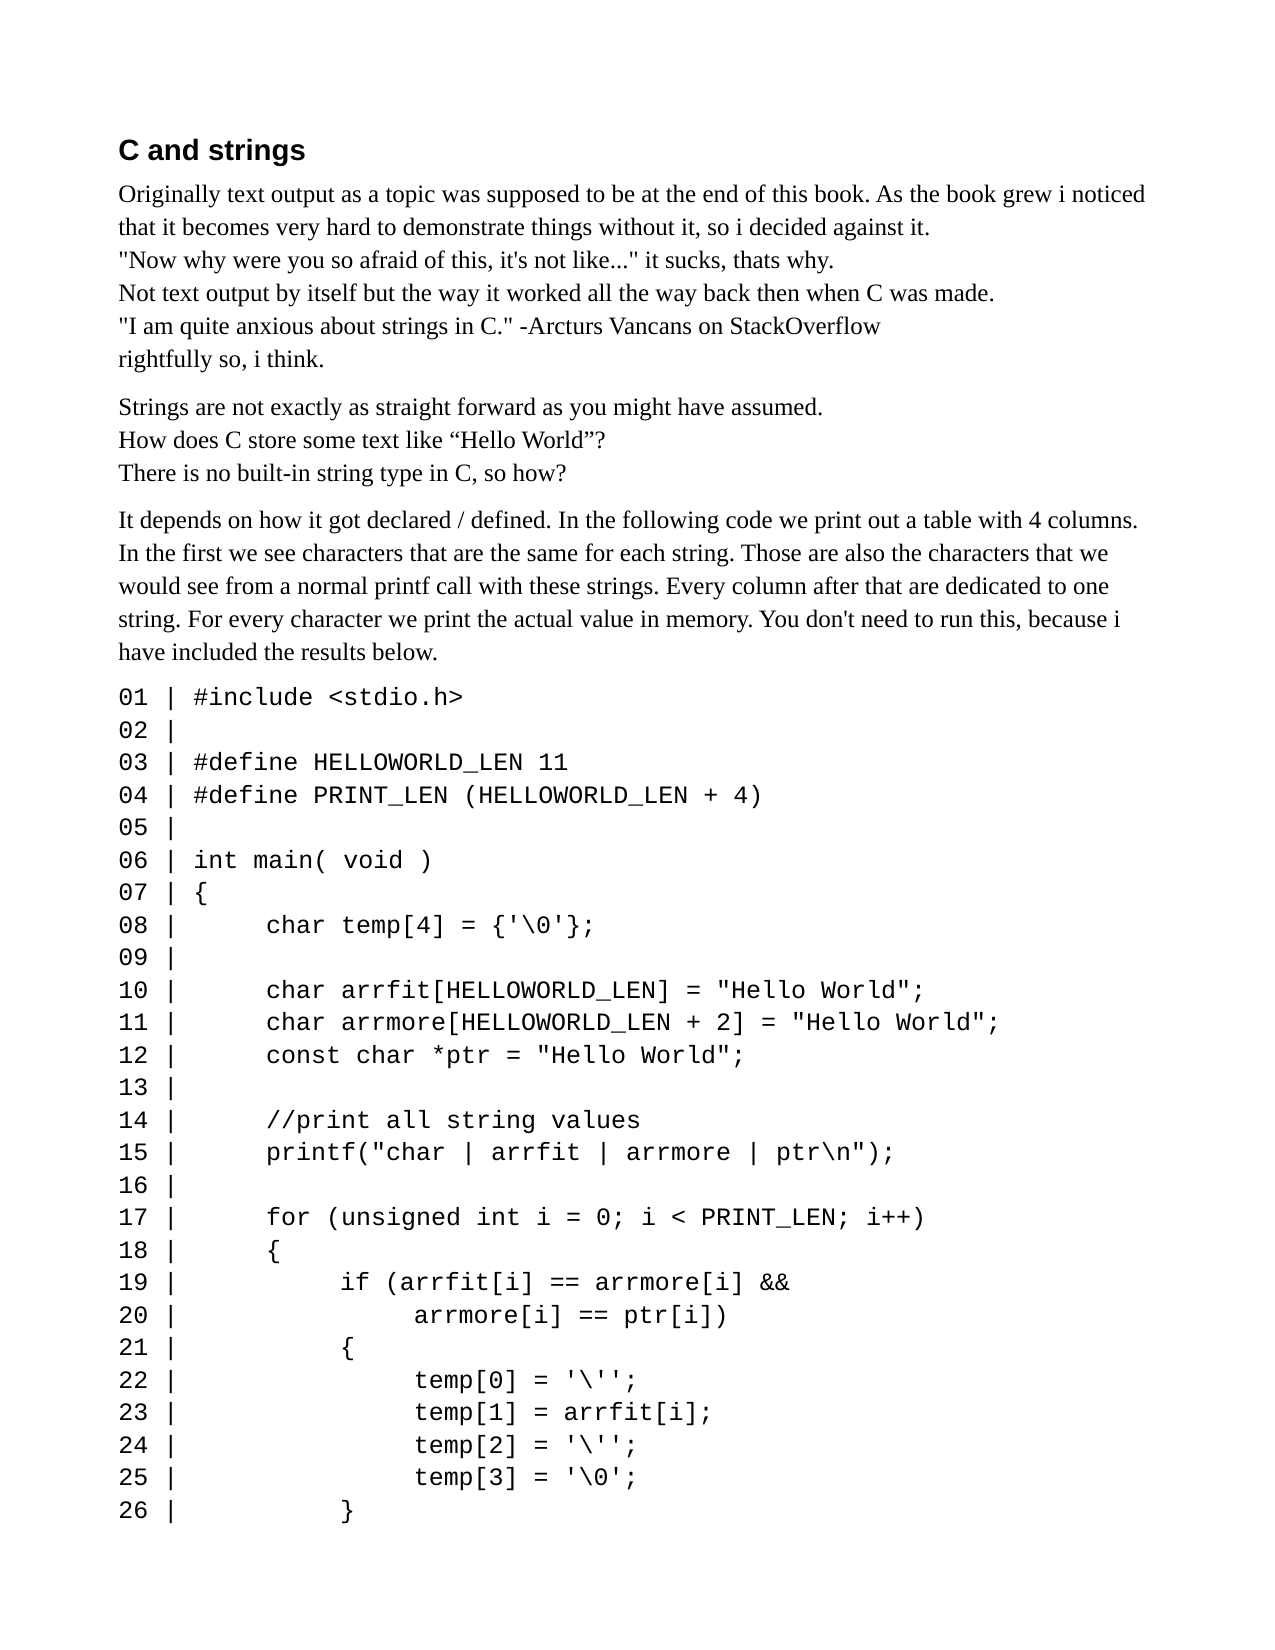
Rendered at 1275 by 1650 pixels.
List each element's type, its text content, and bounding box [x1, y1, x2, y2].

text Originally text output as a topic was supposed to be at the end of this book. As the book grew i noticed that it becomes very hard to demonstrate things without it, so i decided against it. "Now why were you so afraid of this, it's not like..." it sucks, thats why. Not text output by itself but the way it worked all the way back then when C was made. "I am quite anxious about strings in C." -Arcturs Vancans on StackOverflow rightfully so, i think. [118, 179, 1157, 373]
text It depends on how it got declared / defined. In the following code we print out a table with 4 columns. In the first we see characters that are the same for each string. Those are also the characters that we would see from a normal printf call with these strings. Every column after that are dedicated to one string. For every character we print the actual value in memory. You don't need to run this, because i have included the results below. [118, 505, 1157, 666]
text Strings are not exactly as straight forward as you might have assumed. How does C store some text like “Hello World”? There is no built-in string type in C, so how? [118, 392, 1157, 486]
subtitle C and strings [118, 133, 1157, 166]
text 01 | #include <stdio.h> 02 | 03 | #define HELLOWORLD_LEN 11 04 | #define PRINT_LEN (HELLOWORLD_LEN + 4) 05 | 06 | int main( void ) 07 | { 08 | char temp[4] = {'\0'}; 09 | 10 | char arrfit[HELLOWORLD_LEN] = "Hello World"; 11 | char arrmore[HELLOWORLD_LEN + 2] = "Hello World"; 12 | const char *ptr = "Hello World"; 13 | 14 | //print all string values 15 | printf("char | arrfit | arrmore | ptr\n"); 16 | 17 | for (unsigned int i = 0; i < PRINT_LEN; i++) 18 | { 19 | if (arrfit[i] == arrmore[i] && 20 | arrmore[i] == ptr[i]) 21 | { 22 | temp[0] = '\''; 23 | temp[1] = arrfit[i]; 24 | temp[2] = '\''; 25 | temp[3] = '\0'; 26 | } [118, 685, 1157, 1526]
